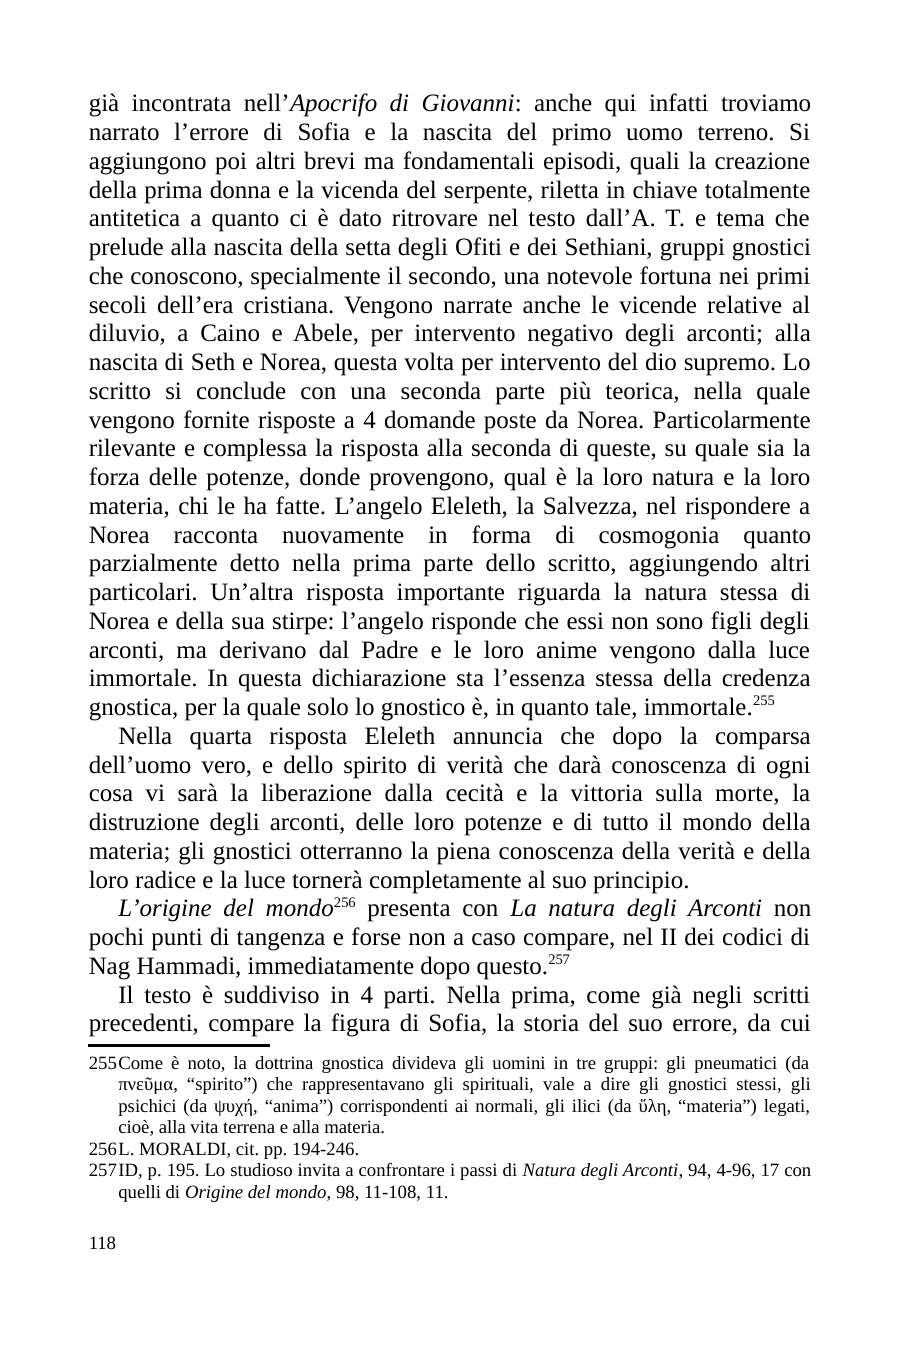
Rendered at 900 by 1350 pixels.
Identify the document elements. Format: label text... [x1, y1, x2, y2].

text L’origine del mondo presenta con La natura degli Arconti non pochi punti di tangenza e forse non a caso compare, nel II dei codici di Nag Hammadi, immediatamente dopo questo. [88, 893, 811, 980]
text Il testo è suddiviso in 4 parti. Nella prima, come già negli scritti precedenti, compare la figura di Sofia, la storia del suo errore, da cui [88, 980, 811, 1037]
text Come è noto, la dottrina gnostica divideva gli uomini in tre gruppi: gli pneumatici (da πνεῦμα, “spirito”) che rappresentavano gli spirituali, vale a dire gli gnostici stessi, gli psichici (da ψυχή, “anima”) corrispondenti ai normali, gli ilici (da ὕλη, “materia”) legati, cioè, alla vita terrena e alla materia. [88, 1052, 811, 1138]
text già incontrata nell’Apocrifo di Giovanni: anche qui infatti troviamo narrato l’errore di Sofia e la nascita del primo uomo terreno. Si aggiungono poi altri brevi ma fondamentali episodi, quali la creazione della prima donna e la vicenda del serpente, riletta in chiave totalmente antitetica a quanto ci è dato ritrovare nel testo dall’A. T. e tema che prelude alla nascita della setta degli Ofiti e dei Sethiani, gruppi gnostici che conoscono, specialmente il secondo, una notevole fortuna nei primi secoli dell’era cristiana. Vengono narrate anche le vicende relative al diluvio, a Caino e Abele, per intervento negativo degli arconti; alla nascita di Seth e Norea, questa volta per intervento del dio supremo. Lo scritto si conclude con una seconda parte più teorica, nella quale vengono fornite risposte a 4 domande poste da Norea. Particolarmente rilevante e complessa la risposta alla seconda di queste, su quale sia la forza delle potenze, donde provengono, qual è la loro natura e la loro materia, chi le ha fatte. L’angelo Eleleth, la Salvezza, nel rispondere a Norea racconta nuovamente in forma di cosmogonia quanto parzialmente detto nella prima parte dello scritto, aggiungendo altri particolari. Un’altra risposta importante riguarda la natura stessa di Norea e della sua stirpe: l’angelo risponde che essi non sono figli degli arconti, ma derivano dal Padre e le loro anime vengono dalla luce immortale. In questa dichiarazione sta l’essenza stessa della credenza gnostica, per la quale solo lo gnostico è, in quanto tale, immortale. [88, 88, 811, 721]
text L. MORALDI, cit. pp. 194-246. [88, 1138, 811, 1159]
text Nella quarta risposta Eleleth annuncia che dopo la comparsa dell’uomo vero, e dello spirito di verità che darà conoscenza di ogni cosa vi sarà la liberazione dalla cecità e la vittoria sulla morte, la distruzione degli arconti, delle loro potenze e di tutto il mondo della materia; gli gnostici otterranno la piena conoscenza della verità e della loro radice e la luce tornerà completamente al suo principio. [88, 721, 811, 893]
text ID, p. 195. Lo studioso invita a confrontare i passi di Natura degli Arconti, 94, 4-96, 17 con quelli di Origine del mondo, 98, 11-108, 11. [88, 1159, 811, 1202]
